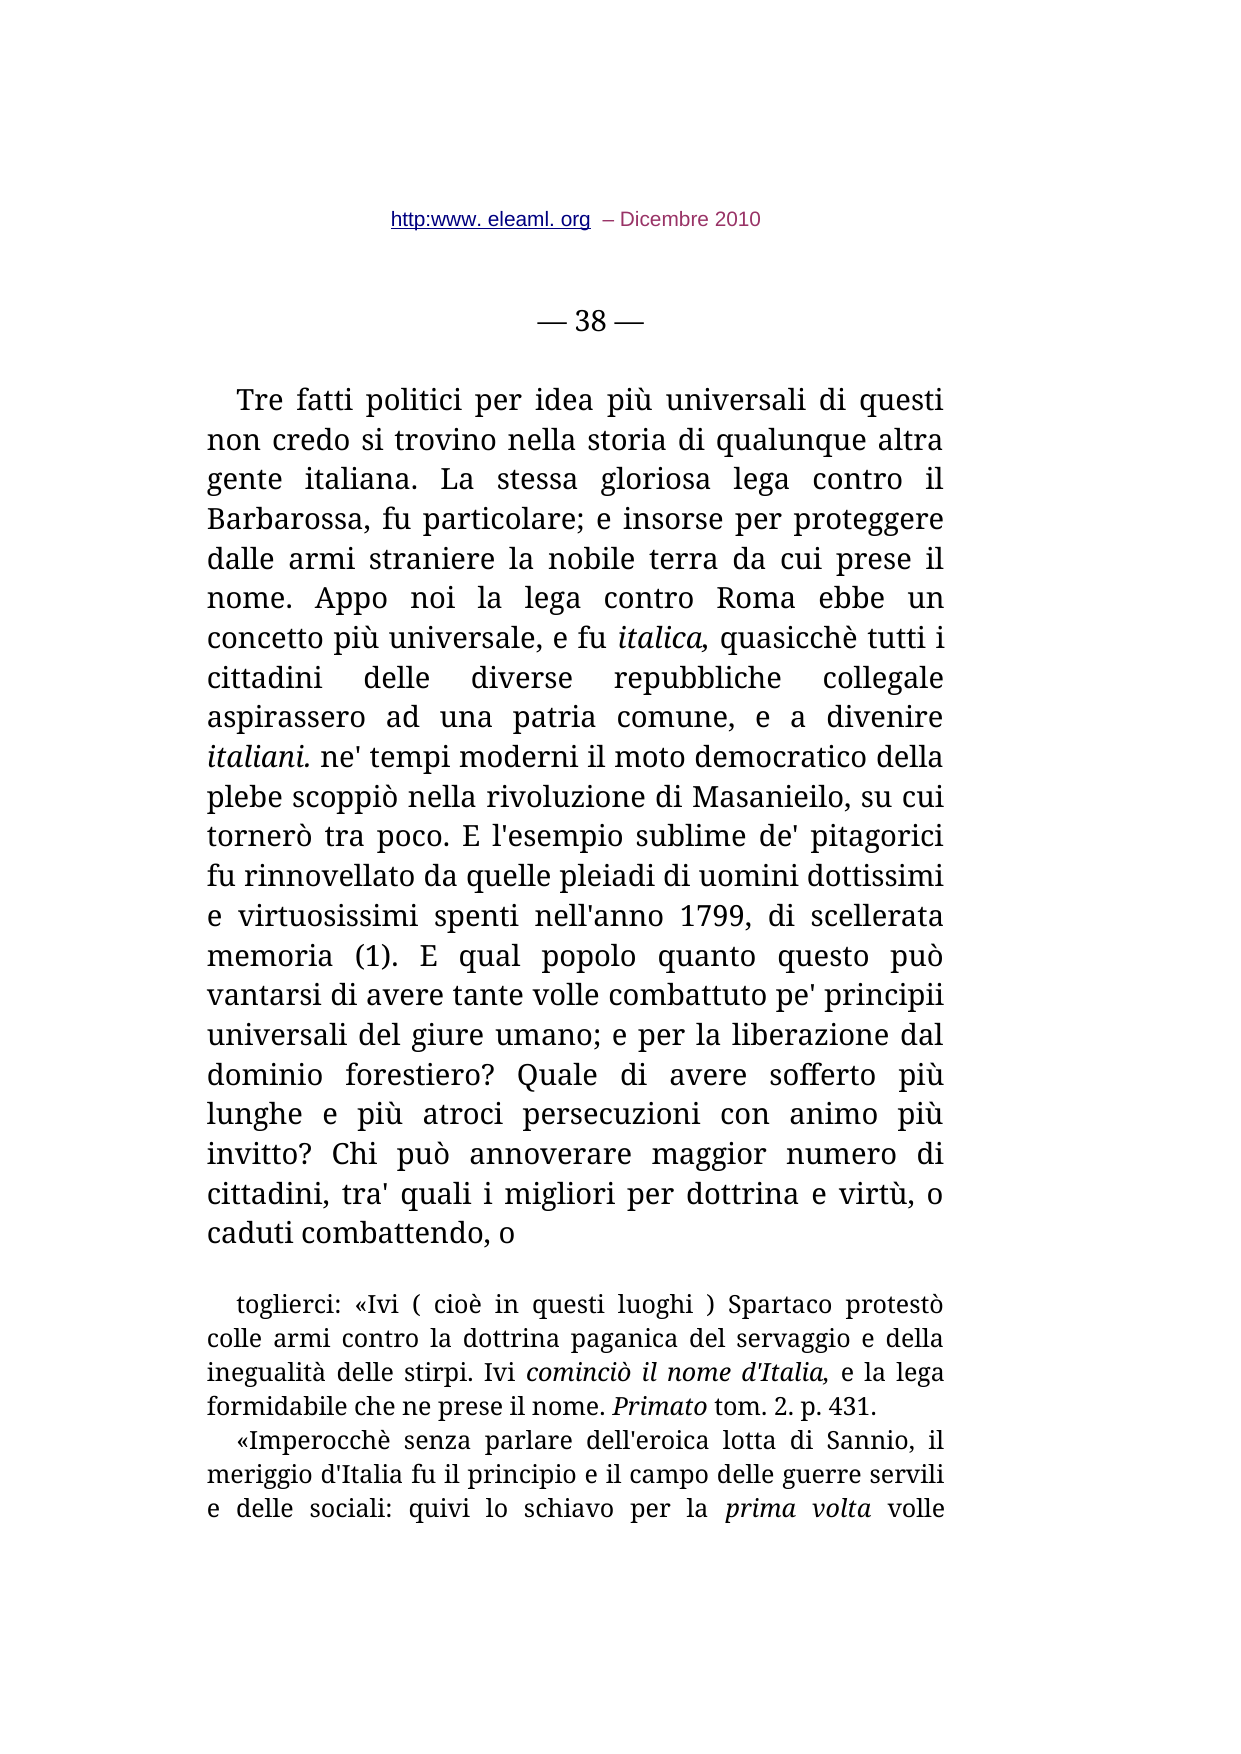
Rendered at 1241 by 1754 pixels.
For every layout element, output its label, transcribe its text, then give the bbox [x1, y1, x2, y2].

text Tre fatti politici per idea più universali di questi non credo si trovino nella storia di qualunque altra gente italiana. La stessa gloriosa lega contro il Barbarossa, fu particolare; e insorse per proteggere dalle armi straniere la nobile terra da cui prese il nome. Appo noi la lega contro Roma ebbe un concetto più universale, e fu italica, quasicchè tutti i cittadini delle diverse repubbliche collegale aspirassero ad una patria comune, e a divenire italiani. ne' tempi moderni il moto democratico della plebe scoppiò nella rivoluzione di Masanieilo, su cui tornerò tra poco. E l'esempio sublime de' pitagorici fu rinnovellato da quelle pleiadi di uomini dottissimi e virtuosissimi spenti nell'anno 1799, di scellerata memoria (1). E qual popolo quanto questo può vantarsi di avere tante volle combattuto pe' principii universali del giure umano; e per la liberazione dal dominio forestiero? Quale di avere sofferto più lunghe e più atroci persecuzioni con animo più invitto? Chi può annoverare maggior numero di cittadini, tra' quali i migliori per dottrina e virtù, o caduti combattendo, o [207, 379, 945, 1252]
text — 38 — [207, 300, 945, 339]
text toglierci: «Ivi ( cioè in questi luoghi ) Spartaco protestò colle armi contro la dottrina paganica del servaggio e della inegualità delle stirpi. Ivi cominciò il nome d'Italia, e la lega formidabile che ne prese il nome. Primato tom. 2. p. 431. [207, 1286, 945, 1423]
text «Imperocchè senza parlare dell'eroica lotta di Sannio, il meriggio d'Italia fu il principio e il campo delle guerre servili e delle sociali: quivi lo schiavo per la prima volta volle [207, 1423, 945, 1525]
